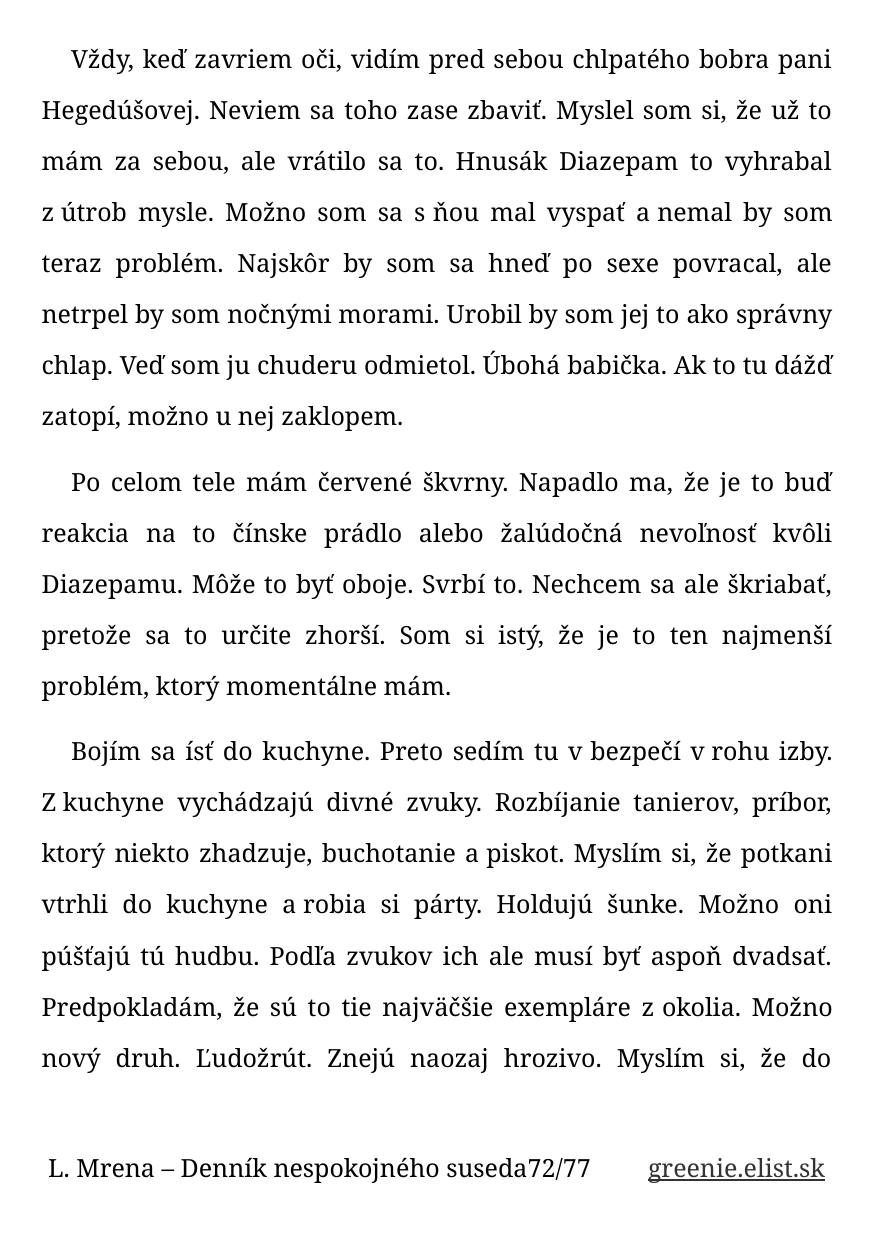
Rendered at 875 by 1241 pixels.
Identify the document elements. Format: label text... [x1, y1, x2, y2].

text Po celom tele mám červené škvrny. Napadlo ma, že je to buď reakcia na to čínske prádlo alebo žalúdočná nevoľnosť kvôli Diazepamu. Môže to byť oboje. Svrbí to. Nechcem sa ale škriabať, pretože sa to určite zhorší. Som si istý, že je to ten najmenší problém, ktorý momentálne mám. [41, 464, 833, 702]
text Vždy, keď zavriem oči, vidím pred sebou chlpatého bobra pani Hegedúšovej. Neviem sa toho zase zbaviť. Myslel som si, že už to mám za sebou, ale vrátilo sa to. Hnusák Diazepam to vyhrabal z útrob mysle. Možno som sa s ňou mal vyspať a nemal by som teraz problém. Najskôr by som sa hneď po sexe povracal, ale netrpel by som nočnými morami. Urobil by som jej to ako správny chlap. Veď som ju chuderu odmietol. Úbohá babička. Ak to tu dážď zatopí, možno u nej zaklopem. [41, 41, 833, 433]
text Bojím sa ísť do kuchyne. Preto sedím tu v bezpečí v rohu izby. Z kuchyne vychádzajú divné zvuky. Rozbíjanie tanierov, príbor, ktorý niekto zhadzuje, buchotanie a piskot. Myslím si, že potkani vtrhli do kuchyne a robia si párty. Holdujú šunke. Možno oni púšťajú tú hudbu. Podľa zvukov ich ale musí byť aspoň dvadsať. Predpokladám, že sú to tie najväčšie exempláre z okolia. Možno nový druh. Ľudožrút. Znejú naozaj hrozivo. Myslím si, že do [41, 734, 833, 1074]
